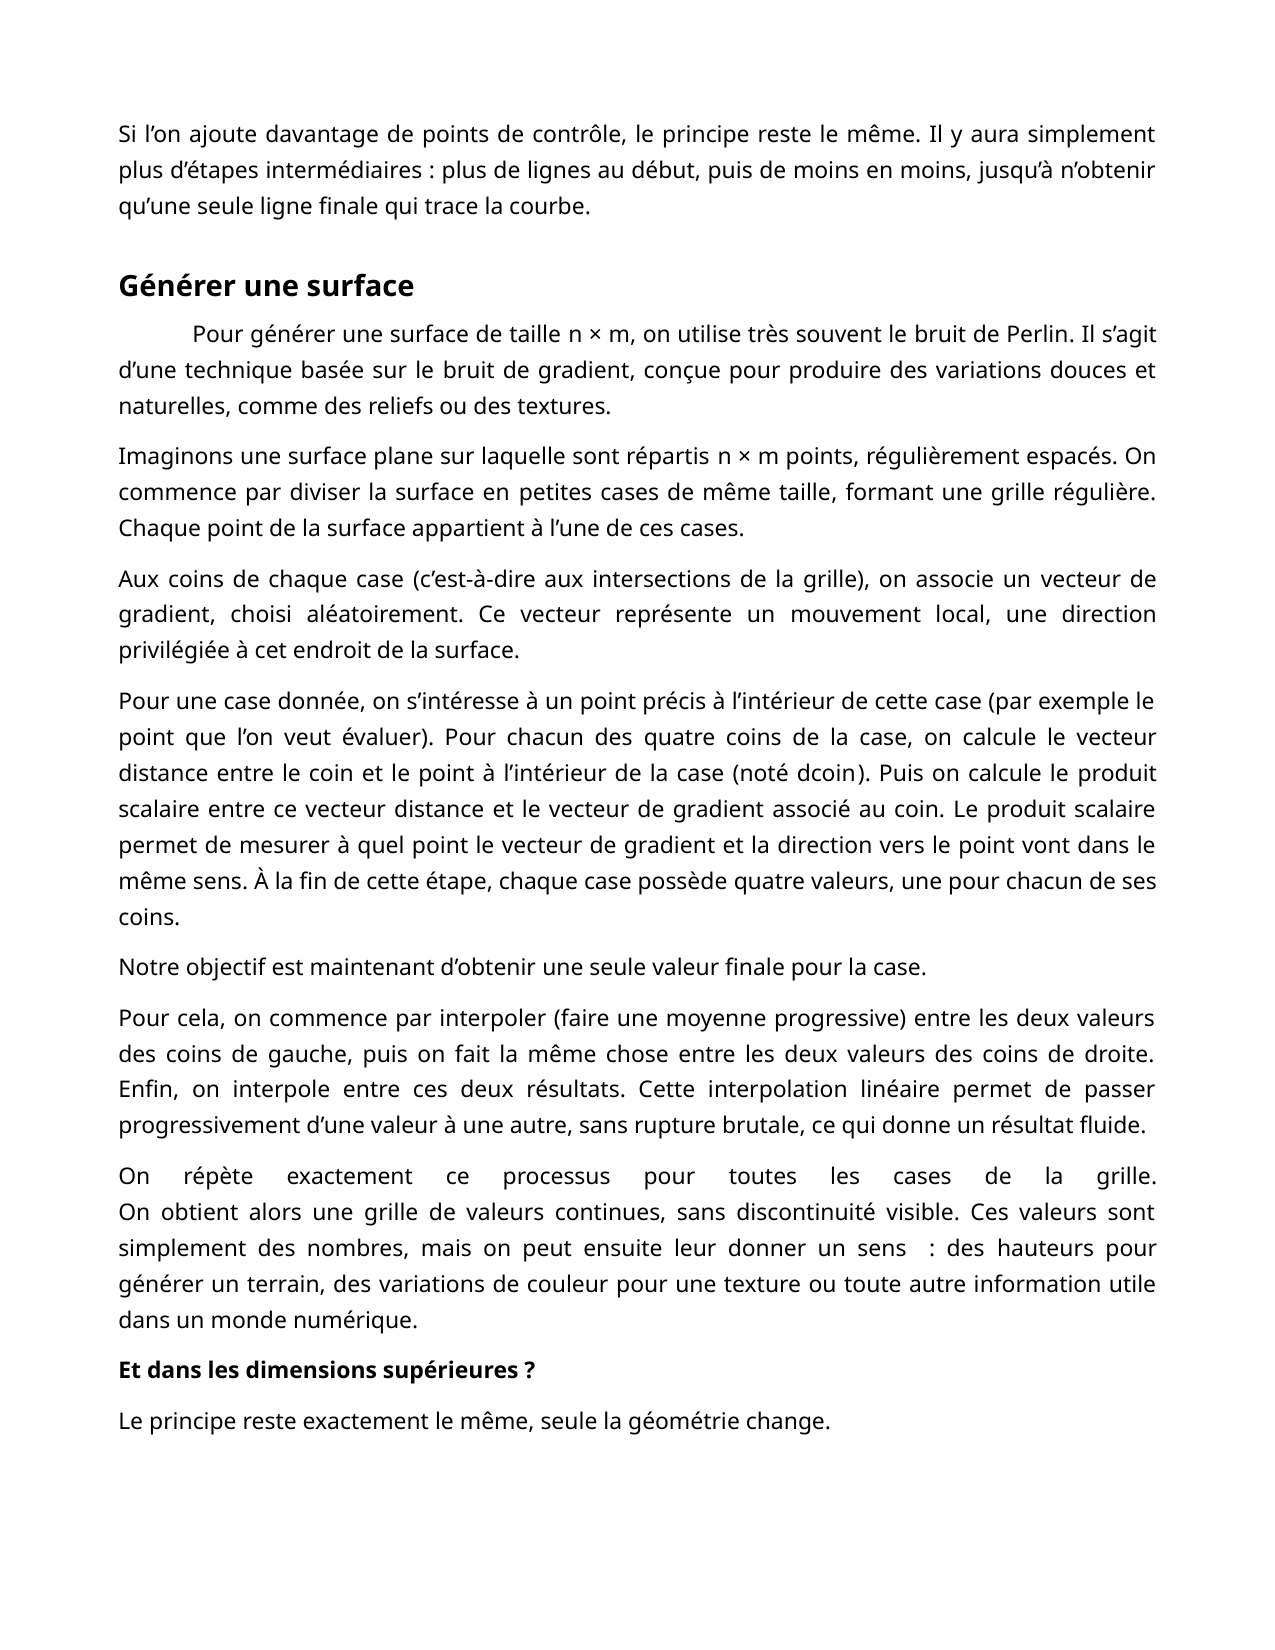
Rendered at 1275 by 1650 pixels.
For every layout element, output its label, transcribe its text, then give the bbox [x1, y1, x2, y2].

subtitle Générer une surface [118, 266, 1157, 305]
text Notre objectif est maintenant d’obtenir une seule valeur finale pour la case. [118, 951, 1157, 982]
text Le principe reste exactement le même, seule la géométrie change. [118, 1405, 1157, 1436]
text Pour une case donnée, on s’intéresse à un point précis à l’intérieur de cette case (par exemple le point que l’on veut évaluer). Pour chacun des quatre coins de la case, on calcule le vecteur distance entre le coin et le point à l’intérieur de la case (noté dcoin​). Puis on calcule le produit scalaire entre ce vecteur distance et le vecteur de gradient associé au coin. Le produit scalaire permet de mesurer à quel point le vecteur de gradient et la direction vers le point vont dans le même sens. À la fin de cette étape, chaque case possède quatre valeurs, une pour chacun de ses coins. [118, 685, 1157, 932]
text Si l’on ajoute davantage de points de contrôle, le principe reste le même. Il y aura simplement plus d’étapes intermédiaires : plus de lignes au début, puis de moins en moins, jusqu’à n’obtenir qu’une seule ligne finale qui trace la courbe. [118, 118, 1157, 221]
text Pour cela, on commence par interpoler (faire une moyenne progressive) entre les deux valeurs des coins de gauche, puis on fait la même chose entre les deux valeurs des coins de droite. Enfin, on interpole entre ces deux résultats. Cette interpolation linéaire permet de passer progressivement d’une valeur à une autre, sans rupture brutale, ce qui donne un résultat fluide. [118, 1002, 1157, 1141]
text Pour générer une surface de taille n × m, on utilise très souvent le bruit de Perlin. Il s’agit d’une technique basée sur le bruit de gradient, conçue pour produire des variations douces et naturelles, comme des reliefs ou des textures. [118, 318, 1157, 421]
text Aux coins de chaque case (c’est-à-dire aux intersections de la grille), on associe un vecteur de gradient, choisi aléatoirement. Ce vecteur représente un mouvement local, une direction privilégiée à cet endroit de la surface. [118, 562, 1157, 666]
text On répète exactement ce processus pour toutes les cases de la grille. On obtient alors une grille de valeurs continues, sans discontinuité visible. Ces valeurs sont simplement des nombres, mais on peut ensuite leur donner un sens : des hauteurs pour générer un terrain, des variations de couleur pour une texture ou toute autre information utile dans un monde numérique. [118, 1160, 1157, 1335]
text Imaginons une surface plane sur laquelle sont répartis n × m points, régulièrement espacés. On commence par diviser la surface en petites cases de même taille, formant une grille régulière. Chaque point de la surface appartient à l’une de ces cases. [118, 440, 1157, 543]
subtitle Et dans les dimensions supérieures ? [118, 1354, 1157, 1385]
